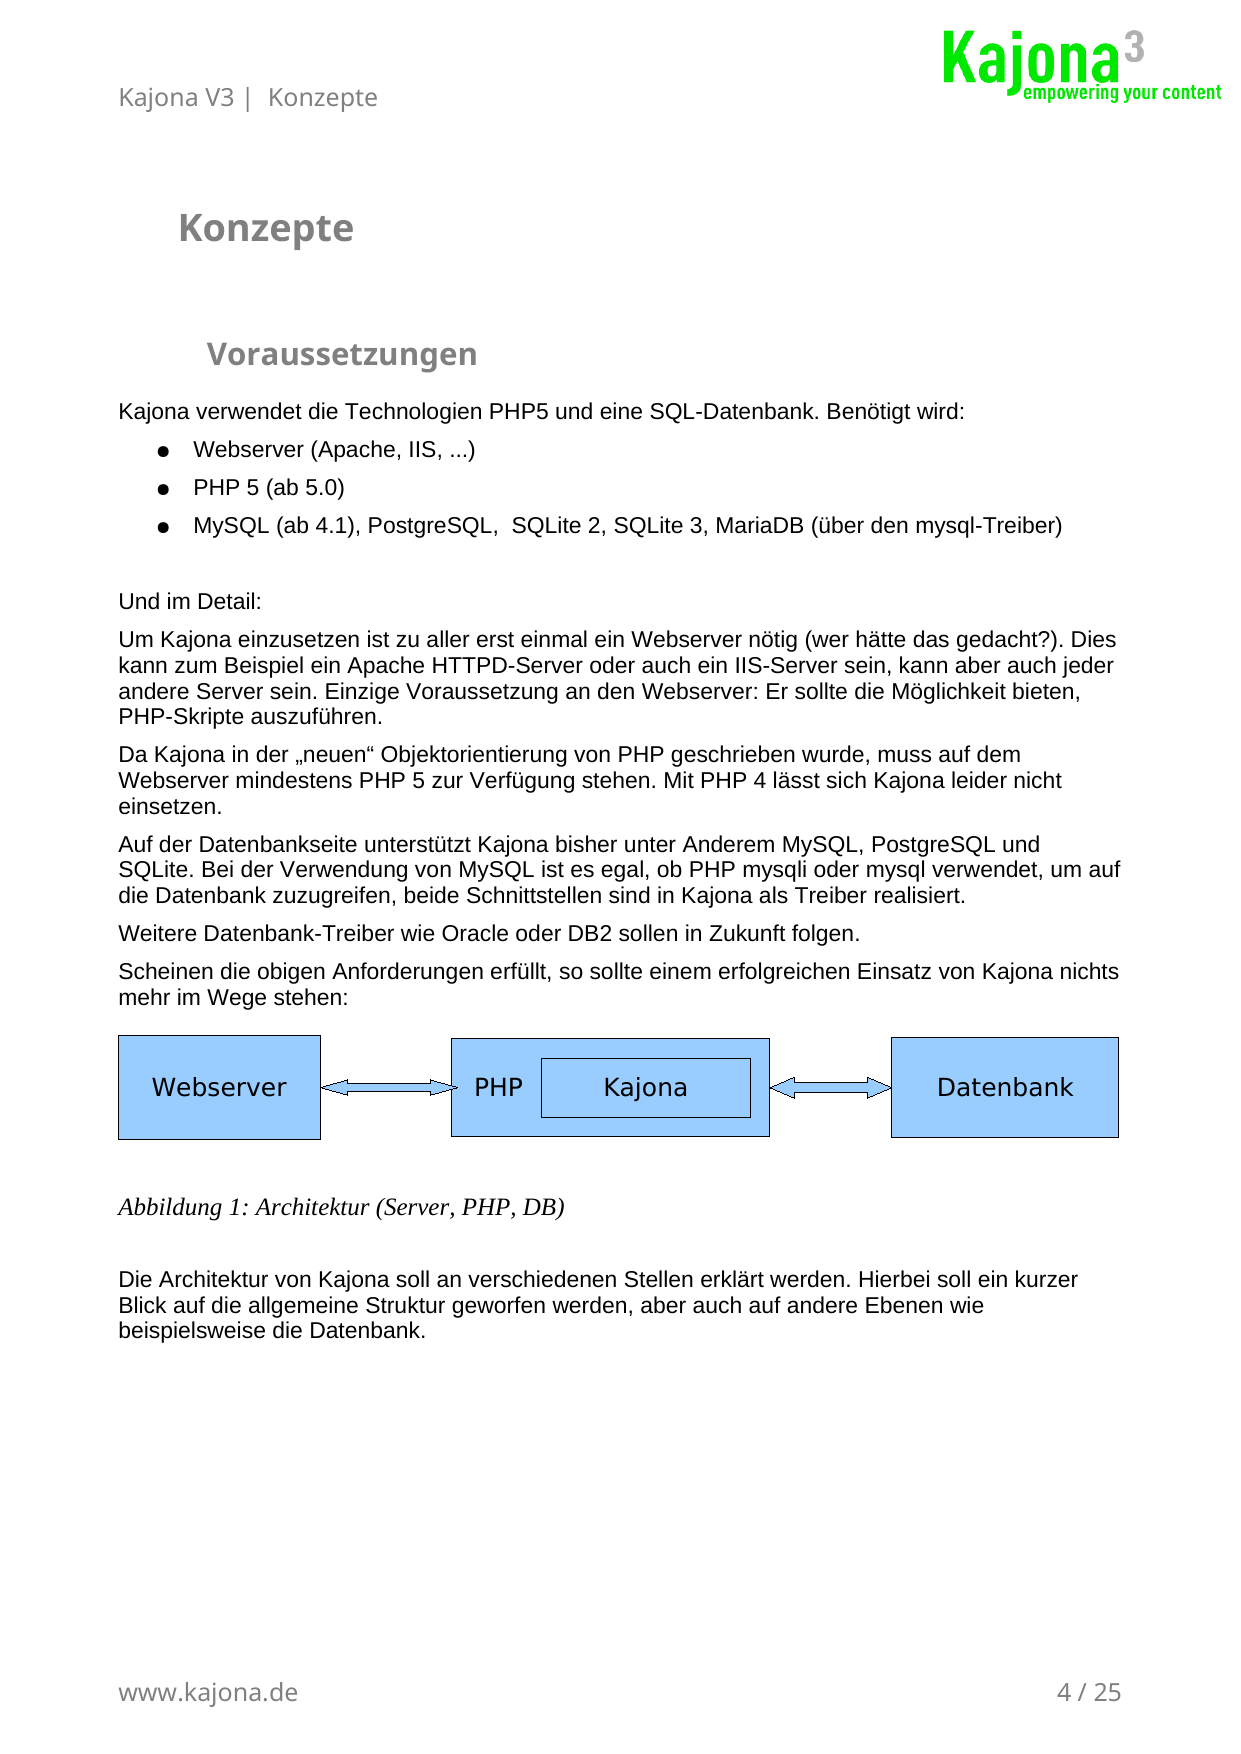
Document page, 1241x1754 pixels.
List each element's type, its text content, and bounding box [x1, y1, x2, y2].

text Die Architektur von Kajona soll an verschiedenen Stellen erklärt werden. Hierbei soll ein kurzer Blick auf die allgemeine Struktur geworfen werden, aber auch auf andere Ebenen wie beispielsweise die Datenbank. [118, 1267, 1122, 1344]
list PHP 5 (ab 5.0) [156, 474, 1122, 500]
text Auf der Datenbankseite unterstützt Kajona bisher unter Anderem MySQL, PostgreSQL und SQLite. Bei der Verwendung von MySQL ist es egal, ob PHP mysqli oder mysql verwendet, um auf die Datenbank zuzugreifen, beide Schnittstellen sind in Kajona als Treiber realisiert. [118, 831, 1122, 908]
text Weitere Datenbank-Treiber wie Oracle oder DB2 sollen in Zukunft folgen. [118, 921, 1122, 946]
text Und im Detail: [118, 589, 1122, 614]
text Scheinen die obigen Anforderungen erfüllt, so sollte einem erfolgreichen Einsatz von Kajona nichts mehr im Wege stehen: [118, 959, 1122, 1010]
subtitle Konzepte [118, 201, 1122, 253]
text Da Kajona in der „neuen“ Objektorientierung von PHP geschrieben wurde, muss auf dem Webserver mindestens PHP 5 zur Verfügung stehen. Mit PHP 4 lässt sich Kajona leider nicht einsetzen. [118, 742, 1122, 819]
list MySQL (ab 4.1), PostgreSQL, SQLite 2, SQLite 3, MariaDB (über den mysql-Treiber) [156, 513, 1122, 538]
text Kajona verwendet die Technologien PHP5 und eine SQL-Datenbank. Benötigt wird: [118, 398, 1122, 424]
list Webserver (Apache, IIS, ...) [156, 436, 1122, 462]
subtitle Voraussetzungen [118, 332, 1122, 374]
picture [944, 30, 1221, 103]
text Abbildung 1: Architektur (Server, PHP, DB) [118, 1193, 1119, 1220]
text Um Kajona einzusetzen ist zu aller erst einmal ein Webserver nötig (wer hätte das gedacht?). Dies kann zum Beispiel ein Apache HTTPD-Server oder auch ein IIS-Server sein, kann aber auch jeder andere Server sein. Einzige Voraussetzung an den Webserver: Er sollte die Möglichkeit bieten, PHP-Skripte auszuführen. [118, 627, 1122, 729]
